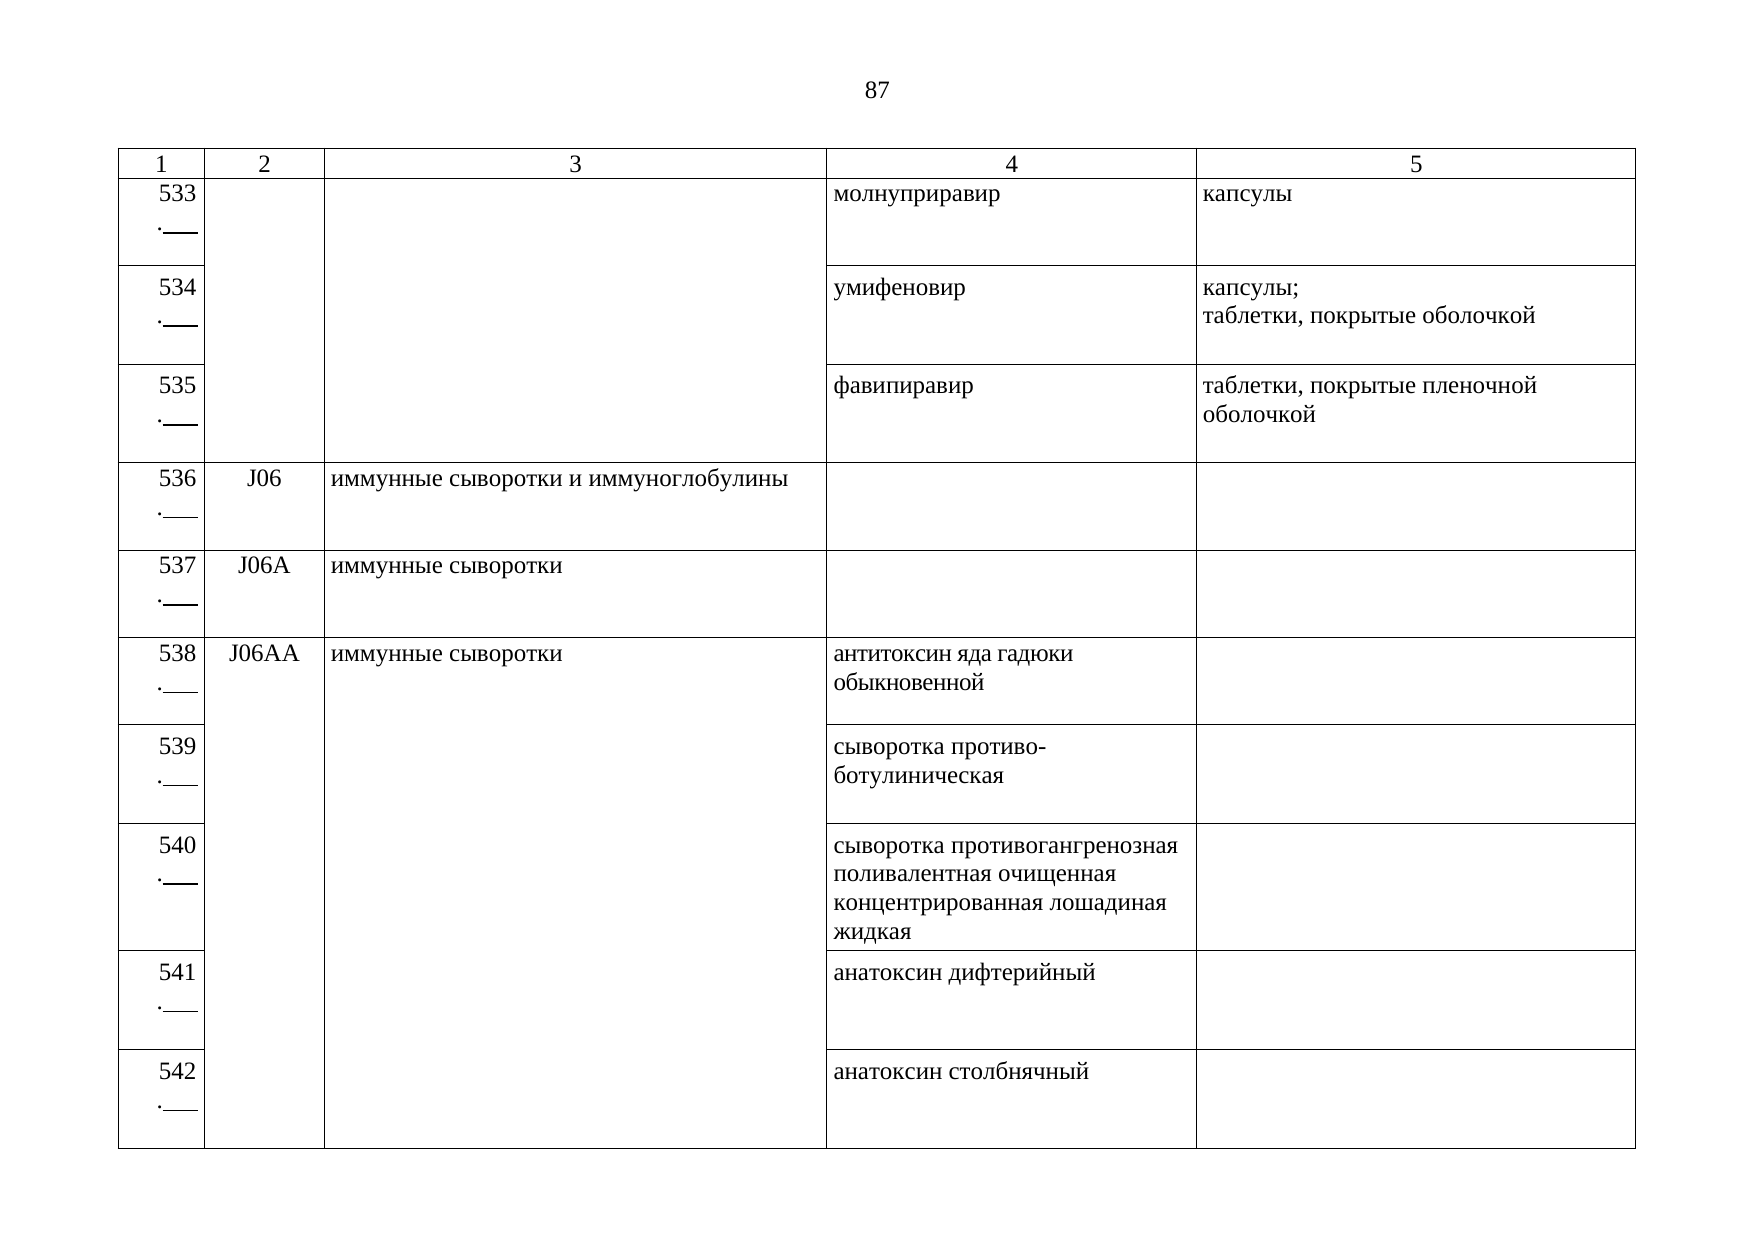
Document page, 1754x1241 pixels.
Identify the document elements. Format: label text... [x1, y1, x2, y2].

table_cell [205, 724, 324, 823]
table_cell капсулы; таблетки, покрытые оболочкой [1197, 266, 1635, 363]
table_cell [205, 823, 324, 950]
table_cell [119, 725, 204, 823]
table_cell [1197, 725, 1635, 823]
table_cell капсулы [1197, 179, 1635, 265]
table_cell [1197, 1050, 1635, 1148]
table_cell молнуприравир [827, 179, 1196, 265]
table_cell [119, 463, 204, 549]
table_cell [1197, 463, 1635, 549]
table_cell таблетки, покрытые пленочной оболочкой [1197, 365, 1635, 462]
table_cell J06A [205, 551, 324, 637]
table_cell анатоксин столбнячный [827, 1050, 1196, 1148]
table_cell [119, 551, 204, 637]
table_cell [1197, 638, 1635, 724]
table_cell сыворотка противо-ботулиническая [827, 725, 1196, 823]
table_header 2 [205, 149, 324, 177]
table_cell сыворотка противогангренозная поливалентная очищенная концентрированная лошадиная жидкая [827, 824, 1196, 950]
table_header 4 [827, 149, 1196, 177]
table_cell [827, 551, 1196, 637]
table_cell [205, 179, 324, 265]
table_cell [325, 364, 826, 462]
table_cell [1197, 951, 1635, 1049]
table_cell [325, 823, 826, 950]
table_cell фавипиравир [827, 365, 1196, 462]
table_cell [119, 1050, 204, 1148]
table_cell иммунные сыворотки [325, 551, 826, 637]
table_cell [119, 266, 204, 363]
table_cell [119, 365, 204, 462]
table_cell J06AА [205, 638, 324, 724]
table_cell иммунные сыворотки и иммуноглобулины [325, 463, 826, 549]
table_cell антитоксин яда гадюки обыкновенной [827, 638, 1196, 724]
table_cell [325, 724, 826, 823]
table_cell [205, 265, 324, 363]
table_cell [325, 950, 826, 1049]
table_cell иммунные сыворотки [325, 638, 826, 724]
table_cell [1197, 551, 1635, 637]
table_cell умифеновир [827, 266, 1196, 363]
table_header 1 [119, 149, 204, 177]
table_cell [119, 179, 204, 265]
table_cell [119, 638, 204, 724]
table_cell J06 [205, 463, 324, 549]
table_header 3 [325, 149, 826, 177]
table_cell [325, 265, 826, 363]
table_cell [119, 951, 204, 1049]
table_cell [325, 1049, 826, 1148]
table_header 5 [1197, 149, 1635, 177]
table_cell анатоксин дифтерийный [827, 951, 1196, 1049]
table_cell [205, 950, 324, 1049]
table_cell [205, 1049, 324, 1148]
table_cell [325, 179, 826, 265]
table_cell [1197, 824, 1635, 950]
table_cell [205, 364, 324, 462]
table_cell [119, 824, 204, 950]
table_cell [827, 463, 1196, 549]
